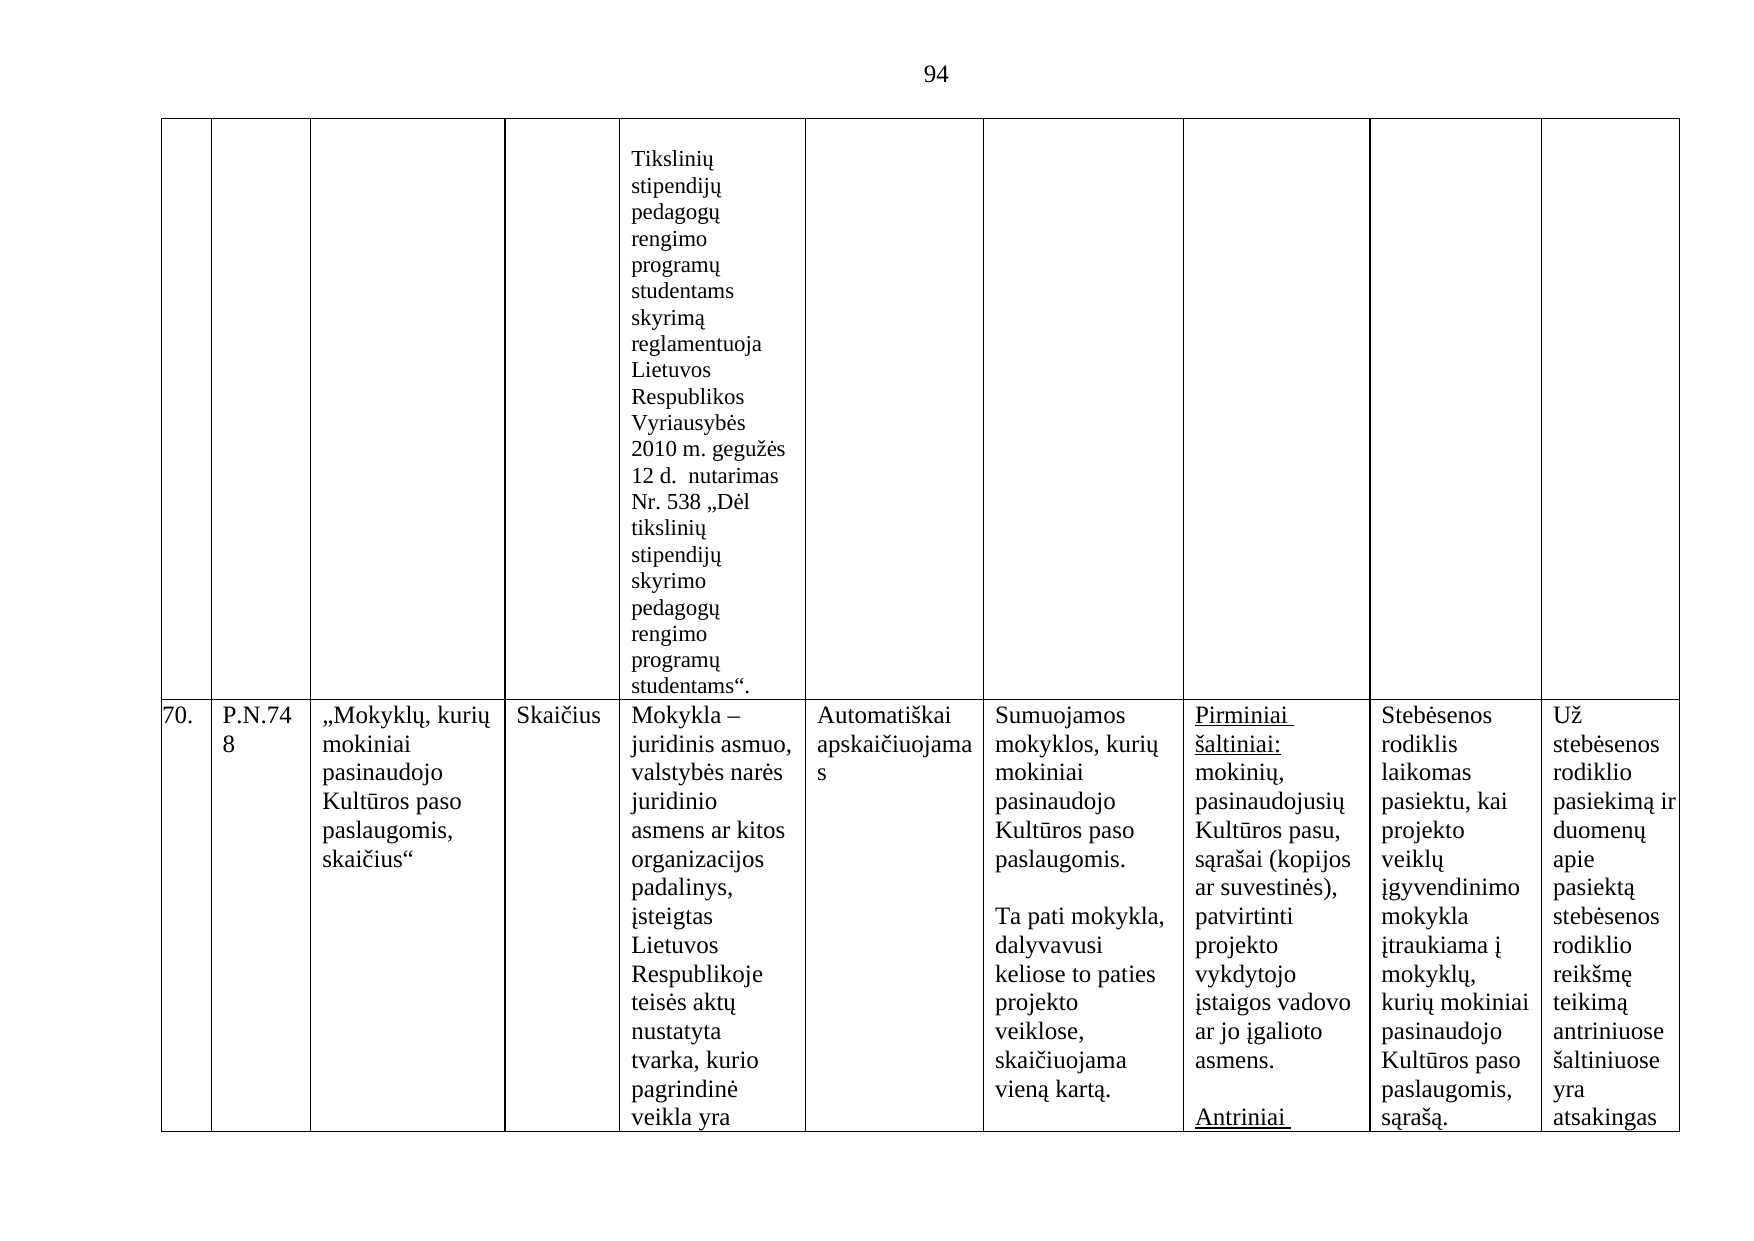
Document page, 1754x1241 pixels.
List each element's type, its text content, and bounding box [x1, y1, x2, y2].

table_cell „Mokyklų, kurių mokiniai pasinaudojo Kultūros paso paslaugomis, skaičius“ [311, 700, 504, 1131]
table_cell [806, 119, 983, 699]
table_cell P.N.748 [212, 700, 310, 1131]
table_cell Tikslinių stipendijų pedagogų rengimo programų studentams skyrimą reglamentuoja Lietuvos Respublikos Vyriausybės 2010 m. gegužės 12 d. nutarimas Nr. 538 „Dėl tikslinių stipendijų skyrimo pedagogų rengimo programų studentams“. [620, 119, 805, 699]
table_cell [162, 119, 211, 699]
table_cell Skaičius [506, 700, 619, 1131]
table_cell [1371, 119, 1541, 699]
table_cell [1184, 119, 1369, 699]
table_cell [212, 119, 310, 699]
table_cell [506, 119, 619, 699]
table_cell Automatiškai apskaičiuojamas [806, 700, 983, 1131]
table_cell [311, 119, 504, 699]
table_cell Mokykla – juridinis asmuo, valstybės narės juridinio asmens ar kitos organizacijos padalinys, įsteigtas Lietuvos Respublikoje teisės aktų nustatyta tvarka, kurio pagrindinė veikla yra [620, 700, 805, 1131]
table_cell Stebėsenos rodiklis laikomas pasiektu, kai projekto veiklų įgyvendinimo mokykla įtraukiama į mokyklų, kurių mokiniai pasinaudojo Kultūros paso paslaugomis, sąrašą. [1371, 700, 1541, 1131]
table_cell Sumuojamos mokyklos, kurių mokiniai pasinaudojo Kultūros paso paslaugomis. Ta pati mokykla, dalyvavusi keliose to paties projekto veiklose, skaičiuojama vieną kartą. [984, 700, 1183, 1131]
table_cell 70. [162, 700, 211, 1131]
table_cell Pirminiai šaltiniai: mokinių, pasinaudojusių Kultūros pasu, sąrašai (kopijos ar suvestinės), patvirtinti projekto vykdytojo įstaigos vadovo ar jo įgalioto asmens. Antriniai [1184, 700, 1369, 1131]
table_cell [984, 119, 1183, 699]
table_cell Už stebėsenos rodiklio pasiekimą ir duomenų apie pasiektą stebėsenos rodiklio reikšmę teikimą antriniuose šaltiniuose yra atsakingas [1542, 700, 1679, 1131]
table_cell [1542, 119, 1679, 699]
